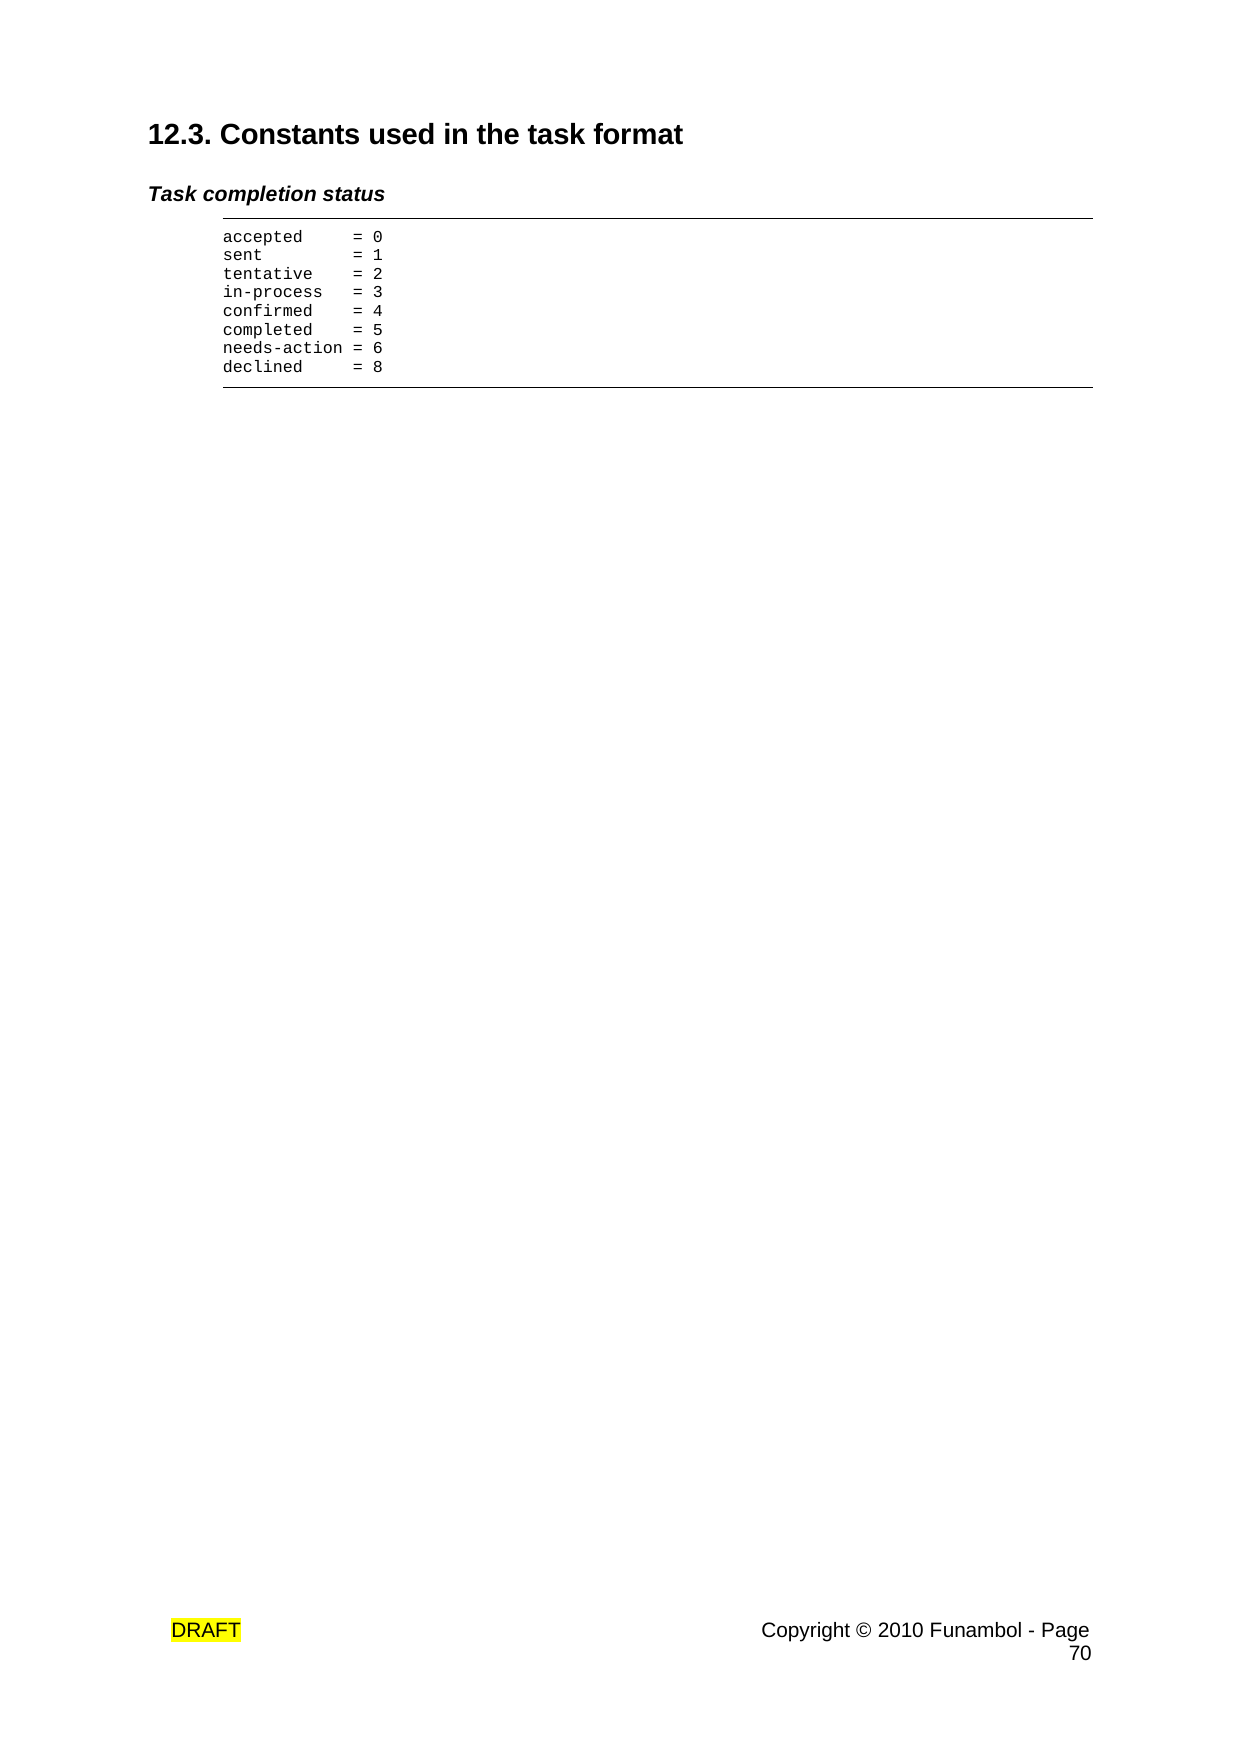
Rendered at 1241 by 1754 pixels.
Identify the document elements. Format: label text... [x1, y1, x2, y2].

subtitle Constants used in the task format [148, 118, 1093, 151]
text accepted = 0 sent = 1 tentative = 2 in-process = 3 confirmed = 4 completed = 5 needs-action = 6 declined = 8 [223, 219, 1093, 387]
subtitle Task completion status [148, 182, 1093, 206]
